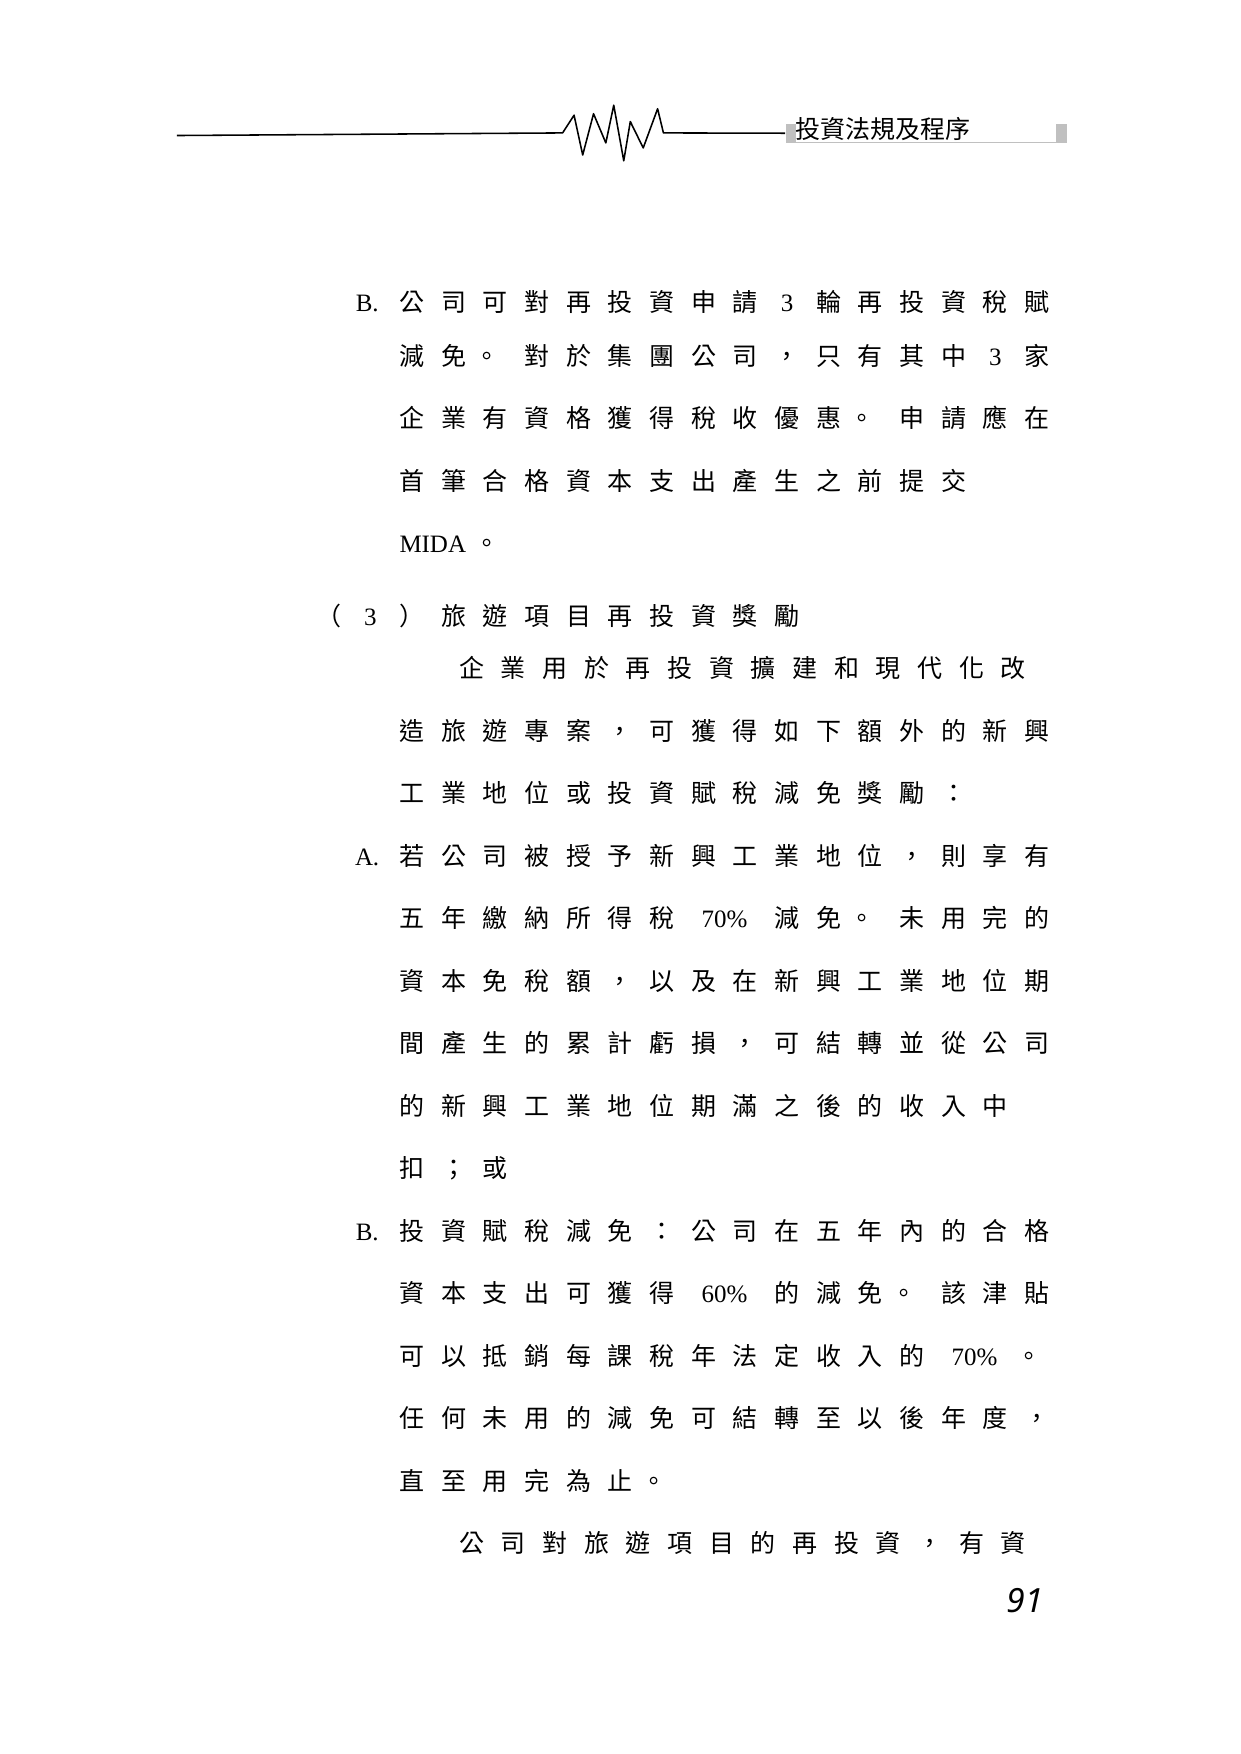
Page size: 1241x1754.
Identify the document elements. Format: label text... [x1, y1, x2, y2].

text B. 公司可對再投資申請3輪再投資稅賦減免。對於集團公司，只有其中3家企業有資格獲得稅收優惠。申請應在首筆合格資本支出產生之前提交MIDA。 [330, 250, 1058, 563]
text 企業用於再投資擴建和現代化改造旅遊專案，可獲得如下額外的新興工業地位或投資賦稅減免獎勵： [306, 625, 1058, 813]
text B. 投資賦稅減免：公司在五年內的合格資本支出可獲得60%的減免。該津貼可以抵銷每課稅年法定收入的70%。任何未用的減免可結轉至以後年度，直至用完為止。 [330, 1188, 1058, 1500]
text 公司對旅遊項目的再投資，有資 [306, 1500, 1058, 1563]
text A. 若公司被授予新興工業地位，則享有五年繳納所得稅70%減免。未用完的資本免稅額，以及在新興工業地位期間產生的累計虧損，可結轉並從公司的新興工業地位期滿之後的收入中扣；或 [330, 813, 1058, 1188]
text （3）旅遊項目再投資獎勵 [306, 563, 1058, 625]
